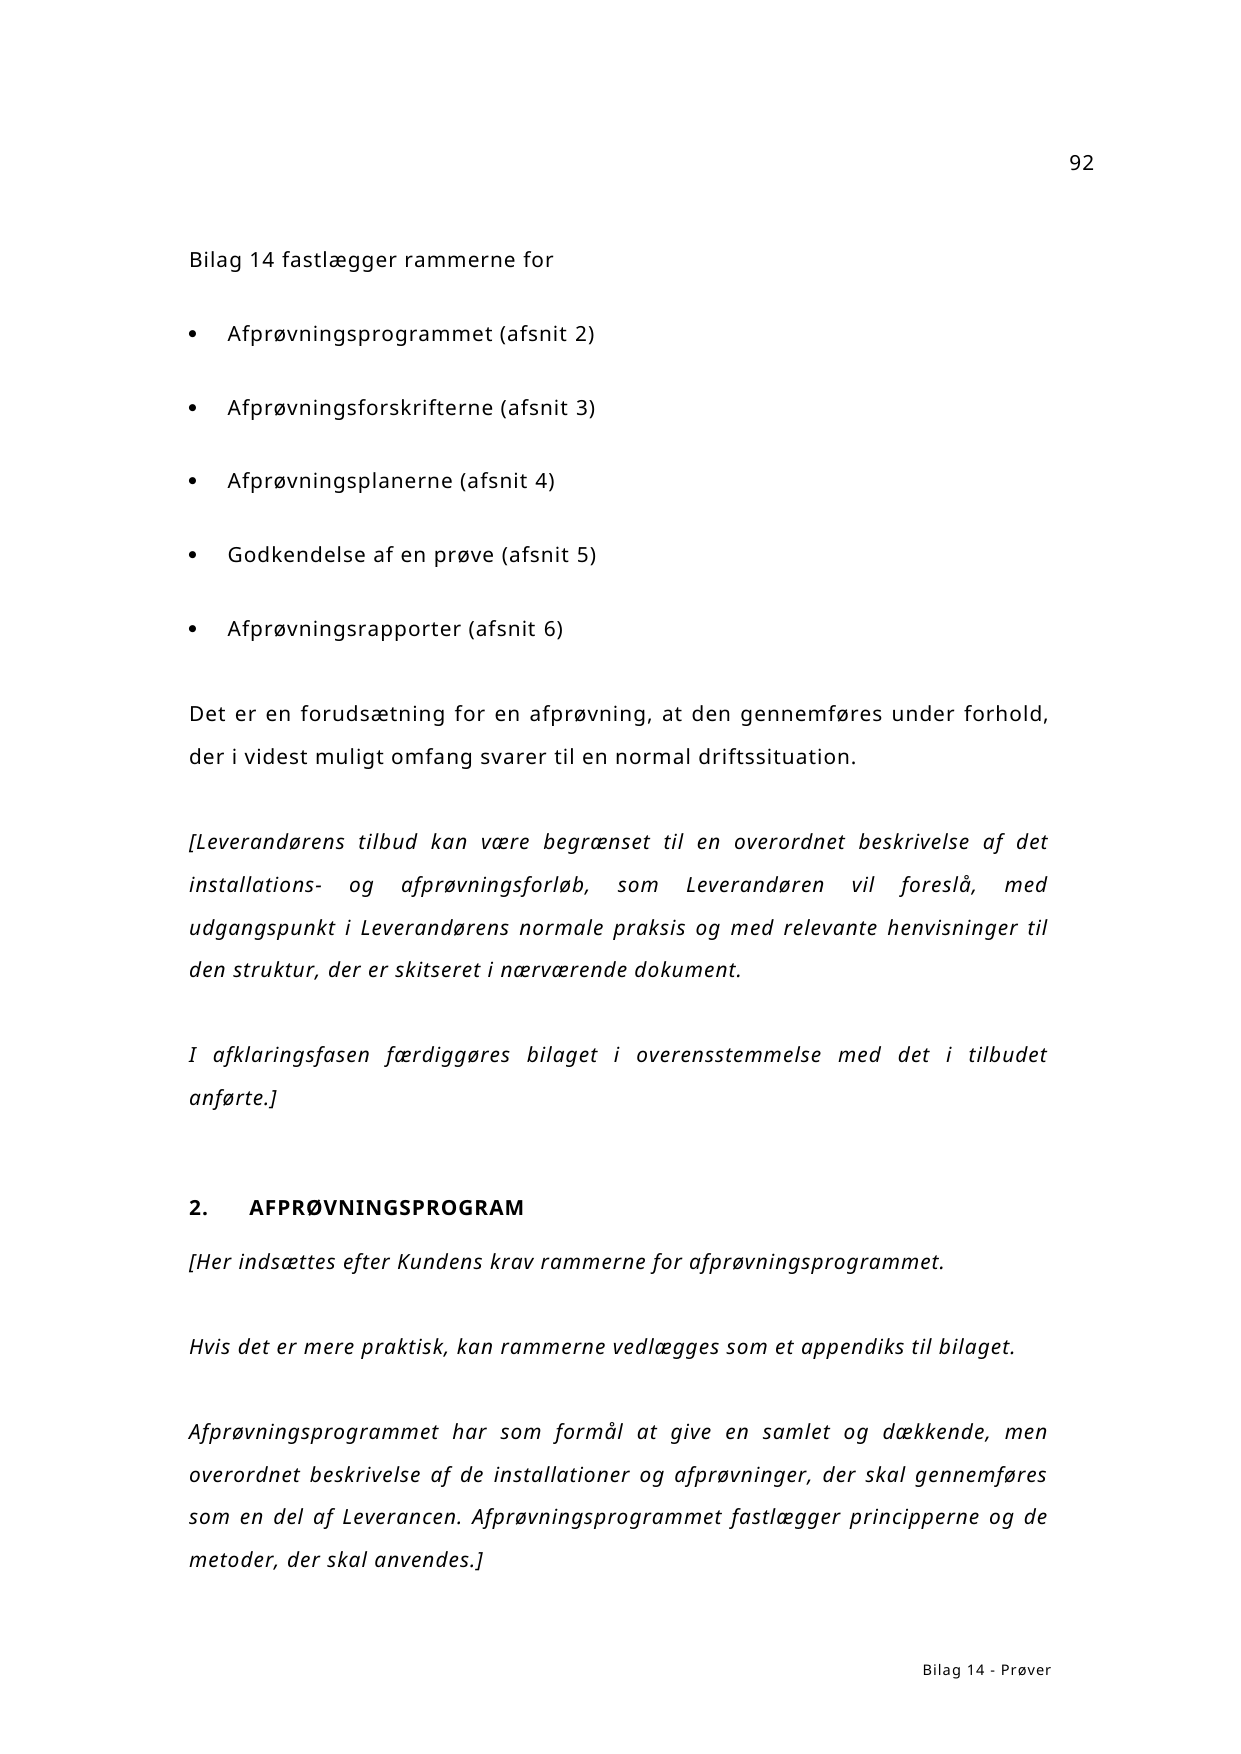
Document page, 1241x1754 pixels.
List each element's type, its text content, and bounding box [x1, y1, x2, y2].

text Bilag 14 fastlægger rammerne for [189, 245, 1051, 273]
text I afklaringsfasen færdiggøres bilaget i overensstemmelse med det i tilbudet anførte.] [189, 1040, 1051, 1111]
list Godkendelse af en prøve (afsnit 5) [189, 541, 1051, 569]
text Hvis det er mere praktisk, kan rammerne vedlægges som et appendiks til bilaget. [189, 1332, 1051, 1360]
list Afprøvningsplanerne (afsnit 4) [189, 467, 1051, 495]
list Afprøvningsforskrifterne (afsnit 3) [189, 393, 1051, 421]
text Afprøvningsprogrammet har som formål at give en samlet og dækkende, men overordnet beskrivelse af de installationer og afprøvninger, der skal gennemføres som en del af Leverancen. Afprøvningsprogrammet fastlægger principperne og de metoder, der skal anvendes.] [189, 1417, 1051, 1573]
subtitle Afprøvningsprogram [189, 1193, 1051, 1222]
list Afprøvningsrapporter (afsnit 6) [189, 614, 1051, 643]
text [Her indsættes efter Kundens krav rammerne for afprøvningsprogrammet. [189, 1247, 1051, 1275]
list Afprøvningsprogrammet (afsnit 2) [189, 319, 1051, 347]
text Det er en forudsætning for en afprøvning, at den gennemføres under forhold, der i videst muligt omfang svarer til en normal driftssituation. [189, 699, 1051, 771]
text [Leverandørens tilbud kan være begrænset til en overordnet beskrivelse af det installations- og afprøvningsforløb, som Leverandøren vil foreslå, med udgangspunkt i Leverandørens normale praksis og med relevante henvisninger til den struktur, der er skitseret i nærværende dokument. [189, 827, 1051, 984]
